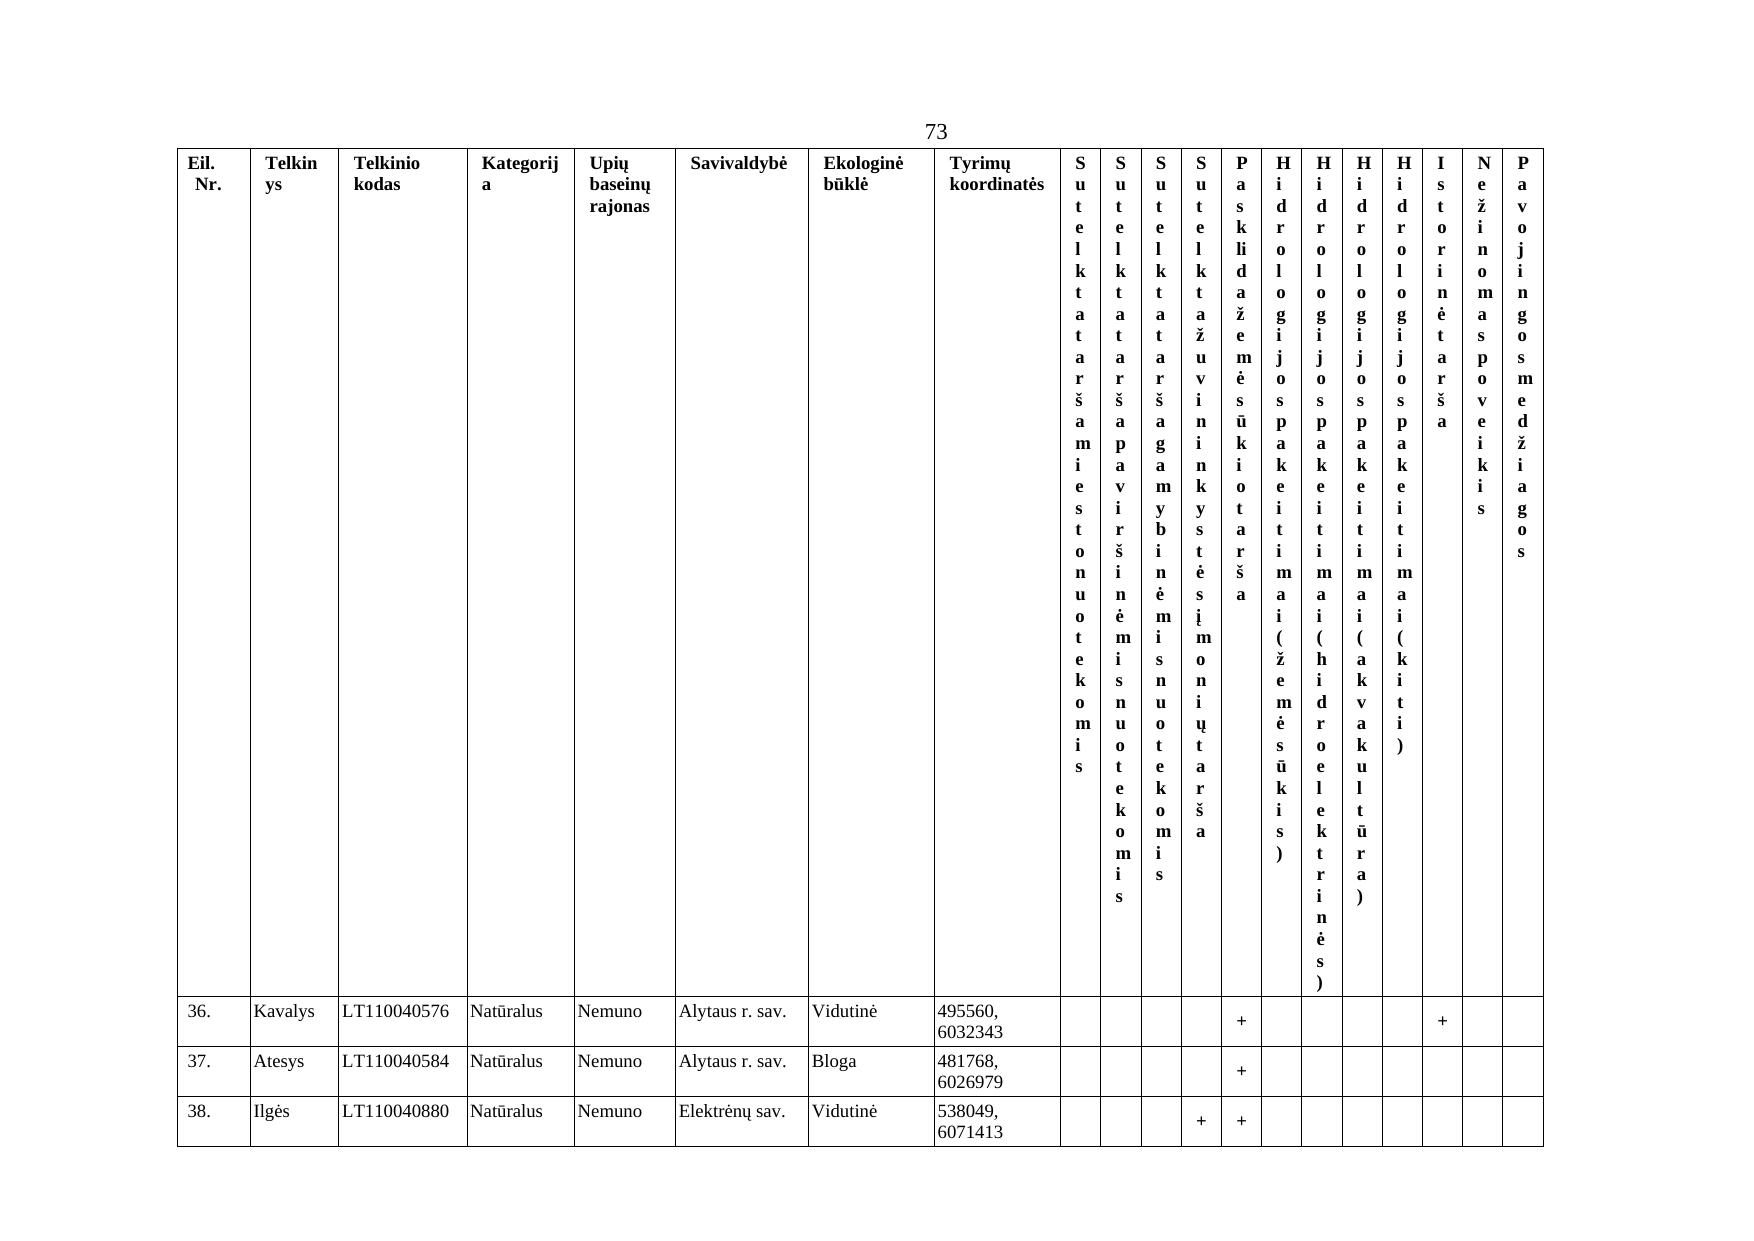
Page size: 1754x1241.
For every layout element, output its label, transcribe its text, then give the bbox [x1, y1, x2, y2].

table_cell [1302, 997, 1342, 1046]
table_cell [1182, 1047, 1221, 1096]
table_cell [1142, 1097, 1181, 1146]
table_cell [1302, 1097, 1342, 1146]
table_cell [1423, 1047, 1462, 1096]
table_cell LT110040584 [339, 1047, 467, 1096]
table_cell Nemuno [575, 1047, 675, 1096]
table_cell [1061, 1097, 1100, 1146]
table_cell [1182, 997, 1221, 1046]
table_cell [1503, 1047, 1543, 1096]
table_cell Vidutinė [809, 1097, 934, 1146]
table_cell [1101, 997, 1141, 1046]
table_cell LT110040880 [339, 1097, 467, 1146]
table_cell Nemuno [575, 1097, 675, 1146]
table_cell [1463, 1097, 1502, 1146]
table_header Telkinys [251, 149, 338, 996]
table_cell Elektrėnų sav. [676, 1097, 808, 1146]
table_cell [1262, 1097, 1301, 1146]
table_cell Atesys [251, 1047, 338, 1096]
table_cell [1463, 1047, 1502, 1096]
table_cell [1302, 1047, 1342, 1096]
table_header Upių baseinų rajonas [575, 149, 675, 996]
table_header Pasklida žemės ūkio tarša [1222, 149, 1261, 996]
table_cell LT110040576 [339, 997, 467, 1046]
table_cell [1343, 997, 1382, 1046]
table_header Tyrimų koordinatės [935, 149, 1060, 996]
table_cell Natūralus [468, 1097, 574, 1146]
table_cell 495560, 6032343 [935, 997, 1060, 1046]
table_header Sutelkta tarša paviršinėmis nuotekomis [1101, 149, 1141, 996]
table_cell Kavalys [251, 997, 338, 1046]
table_header Eil. Nr. [178, 149, 250, 996]
table_cell [1142, 997, 1181, 1046]
table_cell Nemuno [575, 997, 675, 1046]
table_cell 37. [178, 1047, 250, 1096]
table_cell + [1222, 1097, 1261, 1146]
table_header Nežinomas poveikis [1463, 149, 1502, 996]
table_header Hidrologijos pakeitimai (hidroelektrinės) [1302, 149, 1342, 996]
table_cell Alytaus r. sav. [676, 1047, 808, 1096]
table_cell Natūralus [468, 1047, 574, 1096]
table_header Telkinio kodas [339, 149, 467, 996]
table_cell [1383, 997, 1422, 1046]
table_cell Bloga [809, 1047, 934, 1096]
table_header Savivaldybė [676, 149, 808, 996]
table_cell [1343, 1047, 1382, 1096]
table_cell + [1222, 997, 1261, 1046]
table_cell [1423, 1097, 1462, 1146]
table_header Hidrologijos pakeitimai (kiti) [1383, 149, 1422, 996]
table_cell [1383, 1097, 1422, 1146]
table_header Pavojingos medžiagos [1503, 149, 1543, 996]
table_cell Alytaus r. sav. [676, 997, 808, 1046]
table_header Istorinė tarša [1423, 149, 1462, 996]
table_cell + [1182, 1097, 1221, 1146]
table_cell 481768, 6026979 [935, 1047, 1060, 1096]
table_header Sutelkta tarša miesto nuotekomis [1061, 149, 1100, 996]
table_cell [1142, 1047, 1181, 1096]
table_cell [1262, 997, 1301, 1046]
table_cell [1262, 1047, 1301, 1096]
table_cell 38. [178, 1097, 250, 1146]
table_cell + [1222, 1047, 1261, 1096]
table_cell [1503, 1097, 1543, 1146]
table_cell [1061, 997, 1100, 1046]
table_cell + [1423, 997, 1462, 1046]
table_header Hidrologijos pakeitimai (akvakultūra) [1343, 149, 1382, 996]
table_cell 36. [178, 997, 250, 1046]
table_header Sutelkta žuvininkystės įmonių tarša [1182, 149, 1221, 996]
table_cell Vidutinė [809, 997, 934, 1046]
table_cell [1061, 1047, 1100, 1096]
table_header Kategorija [468, 149, 574, 996]
table_cell Natūralus [468, 997, 574, 1046]
table_cell [1101, 1047, 1141, 1096]
table_cell [1343, 1097, 1382, 1146]
table_cell [1503, 997, 1543, 1046]
table_cell [1101, 1097, 1141, 1146]
table_header Sutelkta tarša gamybinėmis nuotekomis [1142, 149, 1181, 996]
table_cell [1463, 997, 1502, 1046]
table_header Hidrologijos pakeitimai (žemės ūkis) [1262, 149, 1301, 996]
table_header Ekologinė būklė [809, 149, 934, 996]
table_cell 538049, 6071413 [935, 1097, 1060, 1146]
table_cell [1383, 1047, 1422, 1096]
table_cell Ilgės [251, 1097, 338, 1146]
